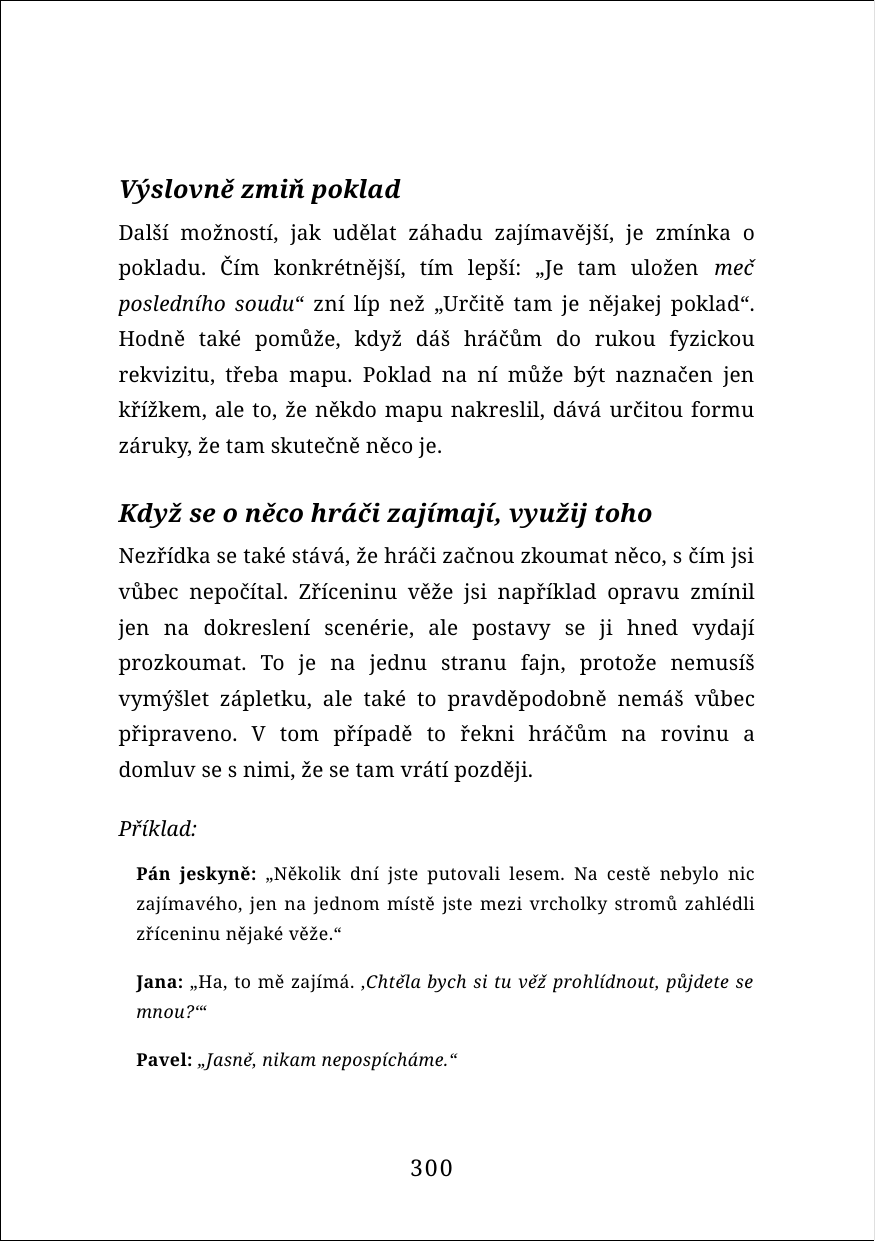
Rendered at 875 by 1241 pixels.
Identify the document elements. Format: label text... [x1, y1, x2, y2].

text Jana: „Ha, to mě zajímá. ‚Chtěla bych si tu věž prohlídnout, půjdete se mnou?‘“ [136, 969, 756, 1024]
text Pán jeskyně: „Několik dní jste putovali lesem. Na cestě nebylo nic zajímavého, jen na jednom místě jste mezi vrcholky stromů zahlédli zříceninu nějaké věže.“ [136, 861, 756, 946]
text Příklad: [118, 814, 756, 842]
subtitle Když se o něco hráči zajímají, využij toho [118, 496, 756, 530]
text Pavel: „Jasně, nikam nepospícháme.“ [136, 1048, 756, 1072]
text Nezřídka se také stává, že hráči začnou zkoumat něco, s čím jsi vůbec nepočítal. Zříceninu věže jsi například opravu zmínil jen na dokreslení scenérie, ale postavy se ji hned vydají prozkoumat. To je na jednu stranu fajn, protože nemusíš vymýšlet zápletku, ale také to pravděpodobně nemáš vůbec připraveno. V tom případě to řekni hráčům na rovinu a domluv se s nimi, že se tam vrátí později. [118, 542, 756, 783]
subtitle Výslovně zmiň poklad [118, 172, 756, 206]
text Další možností, jak udělat záhadu zajímavější, je zmínka o pokladu. Čím konkrétnější, tím lepší: „Je tam uložen meč posledního soudu“ zní líp než „Určitě tam je nějakej poklad“. Hodně také pomůže, když dáš hráčům do rukou fyzickou rekvizitu, třeba mapu. Poklad na ní může být naznačen jen křížkem, ale to, že někdo mapu nakreslil, dává určitou formu záruky, že tam skutečně něco je. [118, 218, 756, 459]
